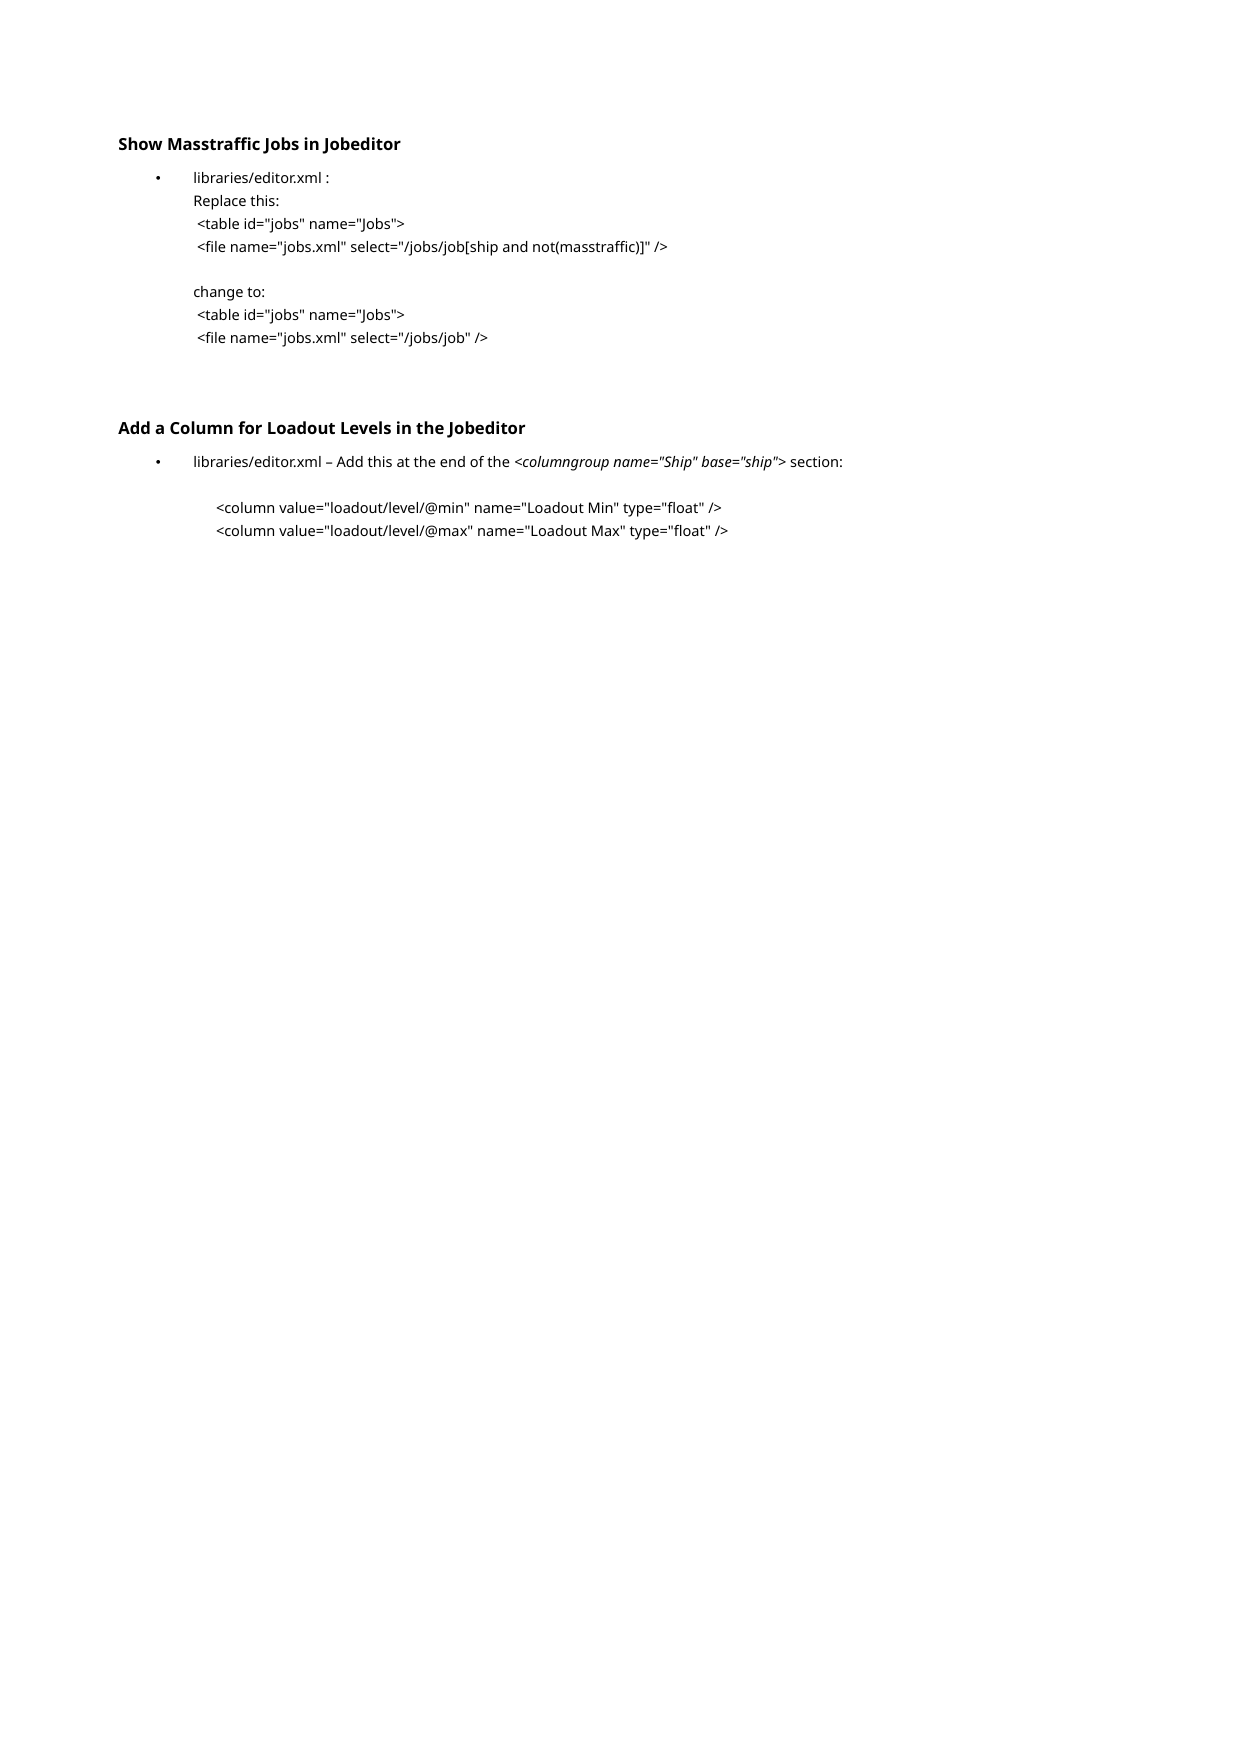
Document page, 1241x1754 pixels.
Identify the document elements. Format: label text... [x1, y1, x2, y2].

subtitle Add a Column for Loadout Levels in the Jobeditor [118, 417, 1122, 440]
list libraries/editor.xml – Add this at the end of the <columngroup name="Ship" base="ship"> section: <column value="loadout/level/@min" name="Loadout Min" type="float" /> <column value="loadout/level/@max" name="Loadout Max" type="float" /> [156, 452, 1122, 541]
subtitle Show Masstraffic Jobs in Jobeditor [118, 133, 1122, 155]
list libraries/editor.xml : Replace this: <table id="jobs" name="Jobs"> <file name="jobs.xml" select="/jobs/job[ship and not(masstraffic)]" /> change to: <table id="jobs" name="Jobs"> <file name="jobs.xml" select="/jobs/job" /> [156, 168, 1122, 347]
